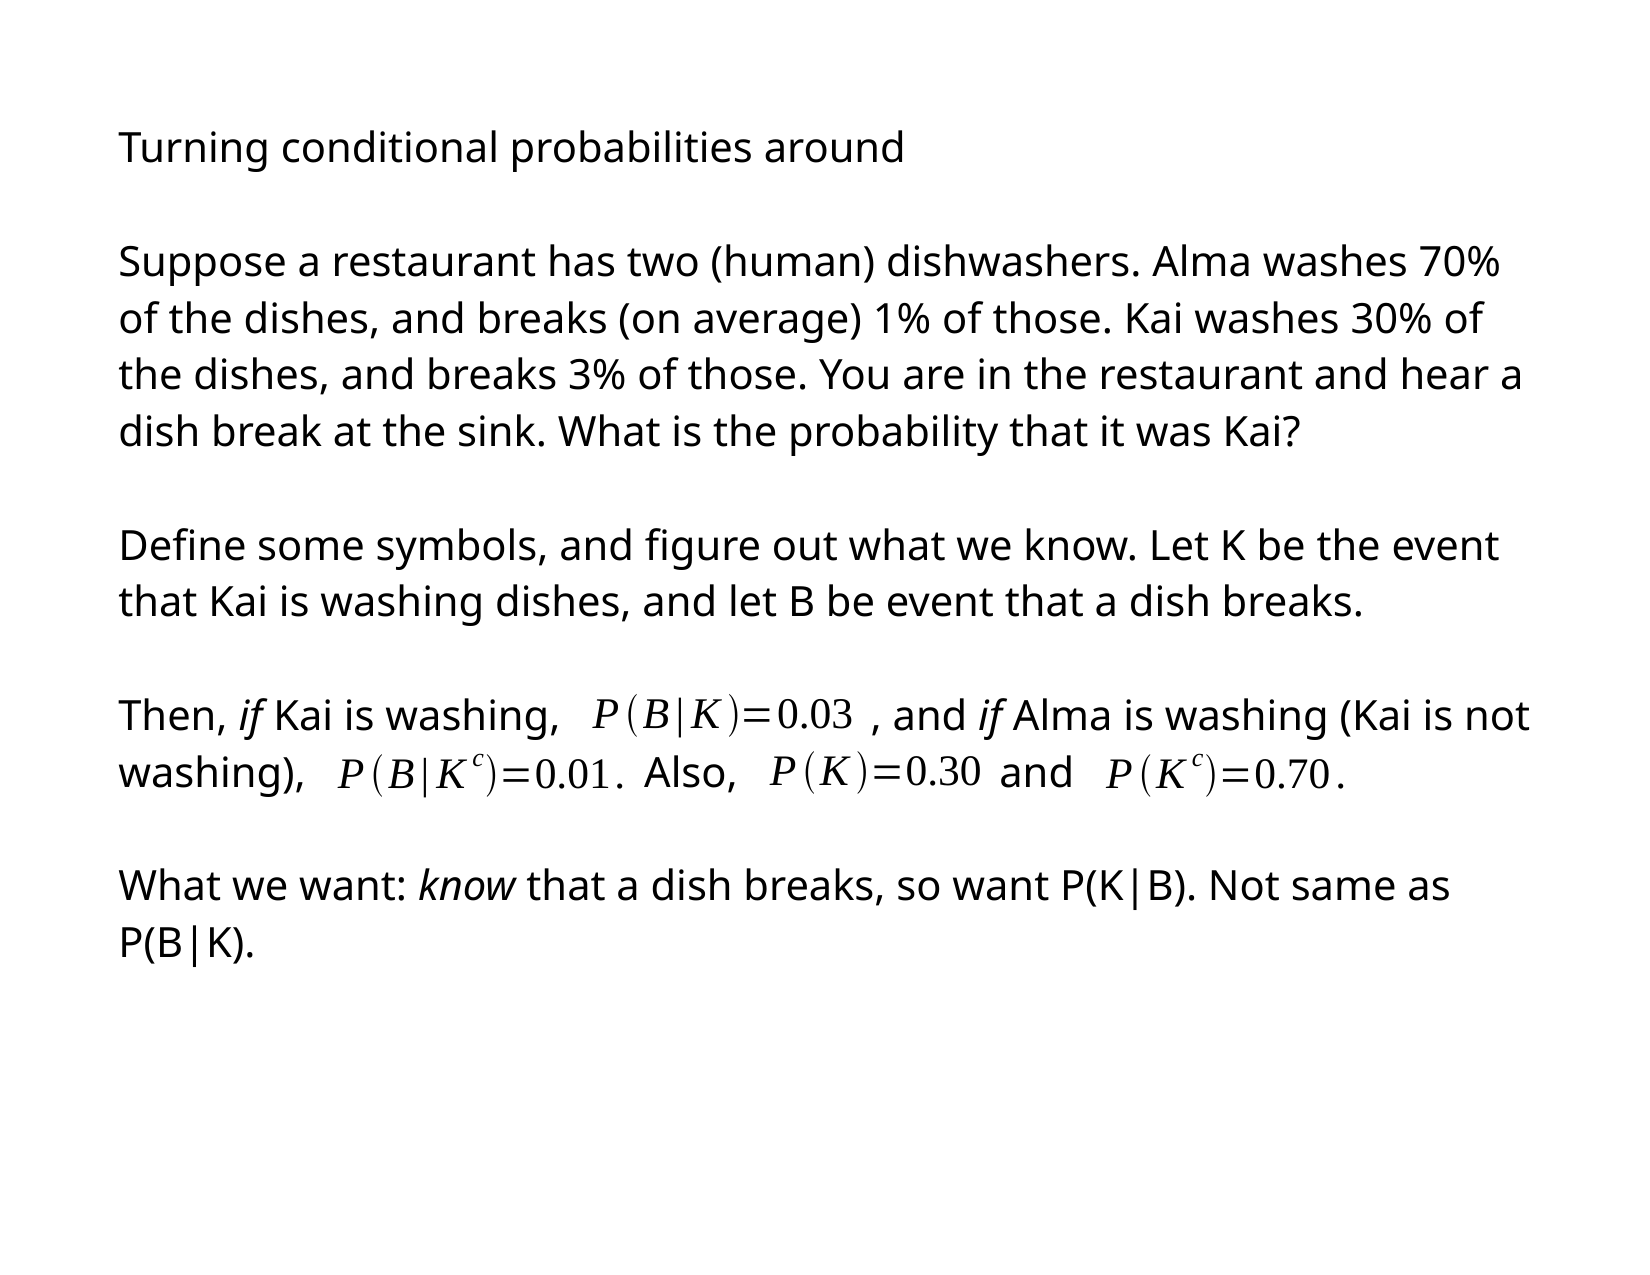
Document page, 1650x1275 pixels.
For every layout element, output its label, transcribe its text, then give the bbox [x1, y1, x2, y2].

text Turning conditional probabilities around [118, 118, 1532, 175]
text Then, if Kai is washing, , and if Alma is washing (Kai is not washing), Also, and [118, 686, 1532, 799]
text What we want: know that a dish breaks, so want P(K|B). Not same as P(B|K). [118, 856, 1532, 970]
text Define some symbols, and figure out what we know. Let K be the event that Kai is washing dishes, and let B be event that a dish breaks. [118, 516, 1532, 629]
text Suppose a restaurant has two (human) dishwashers. Alma washes 70% of the dishes, and breaks (on average) 1% of those. Kai washes 30% of the dishes, and breaks 3% of those. You are in the restaurant and hear a dish break at the sink. What is the probability that it was Kai? [118, 232, 1532, 459]
